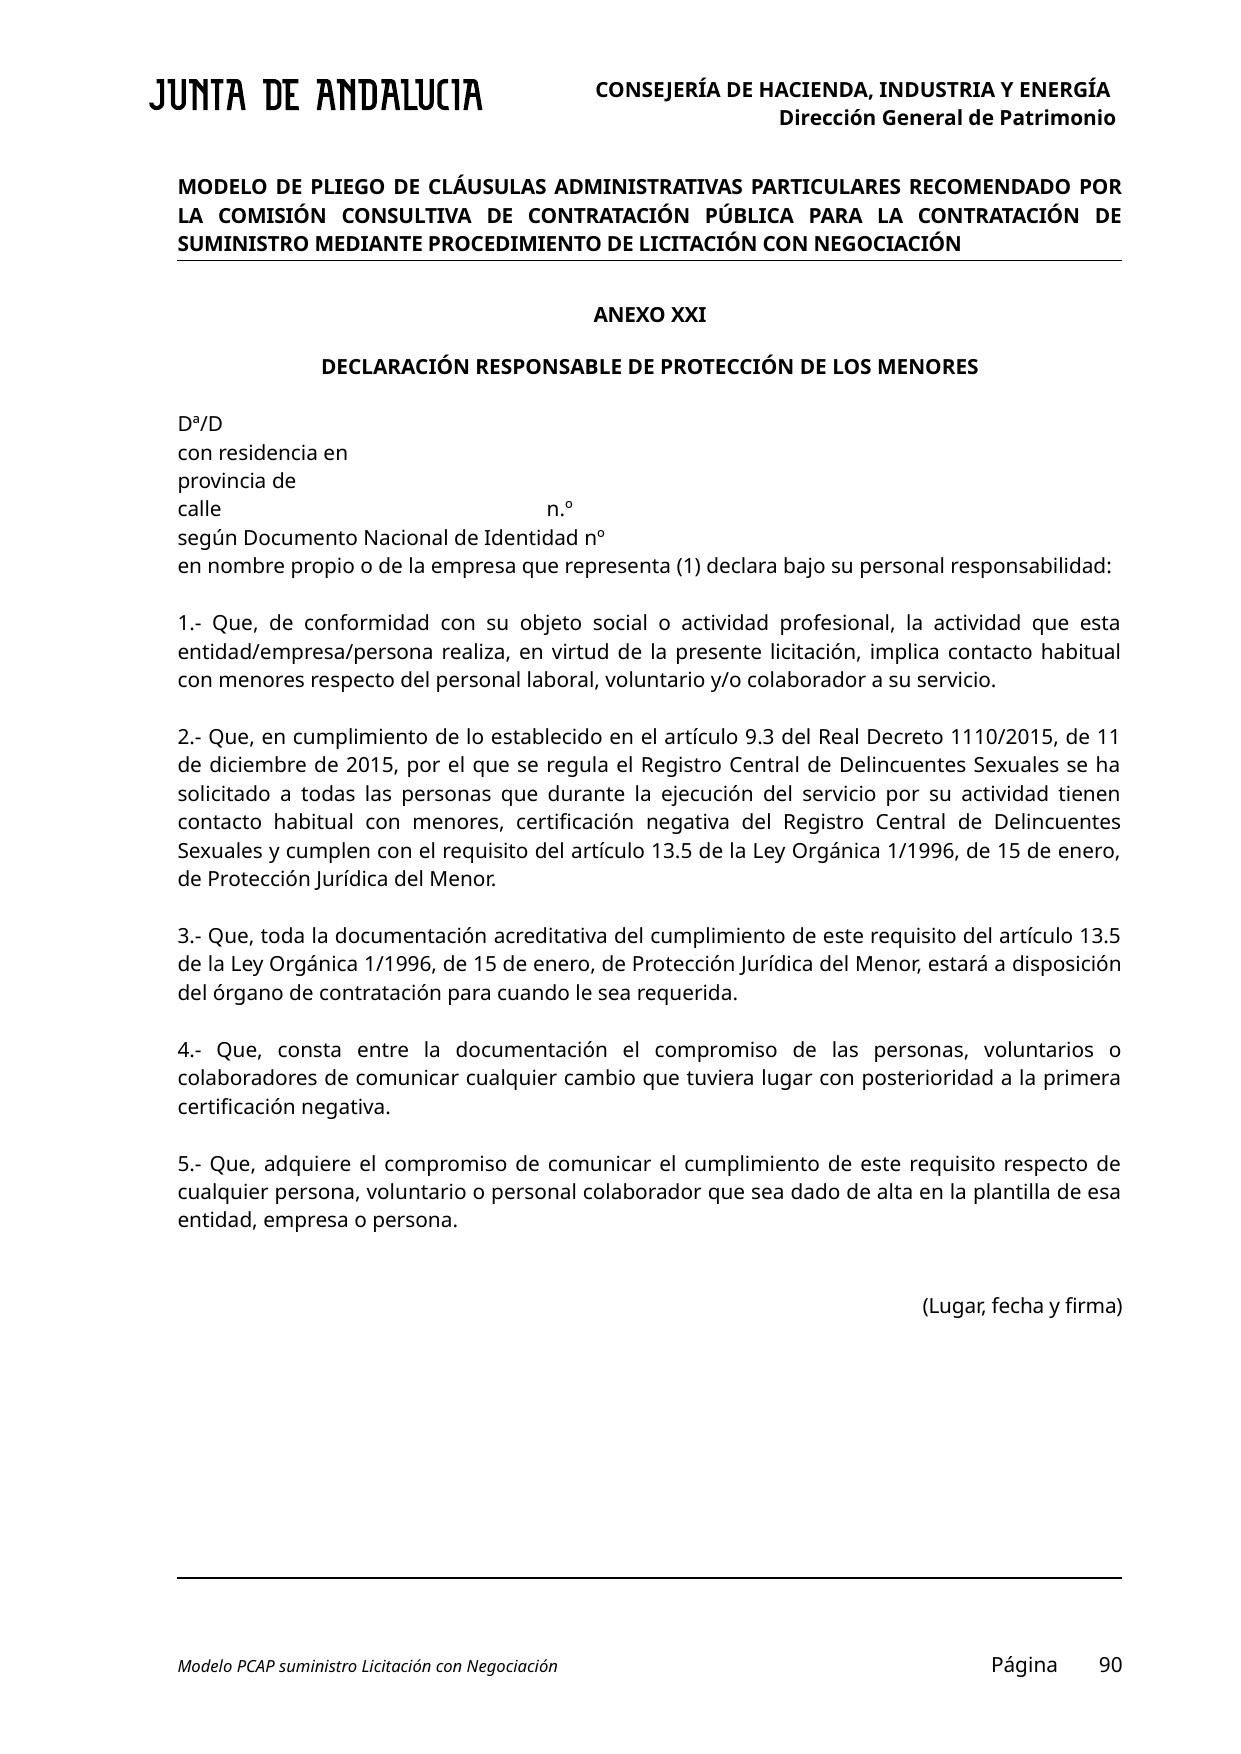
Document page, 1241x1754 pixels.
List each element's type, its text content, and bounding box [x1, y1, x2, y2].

text con residencia en [177, 438, 1122, 466]
text Dª/D [177, 409, 1122, 438]
text 2.- Que, en cumplimiento de lo establecido en el artículo 9.3 del Real Decreto 1110/2015, de 11 de diciembre de 2015, por el que se regula el Registro Central de Delincuentes Sexuales se ha solicitado a todas las personas que durante la ejecución del servicio por su actividad tienen contacto habitual con menores, certificación negativa del Registro Central de Delincuentes Sexuales y cumplen con el requisito del artículo 13.5 de la Ley Orgánica 1/1996, de 15 de enero, de Protección Jurídica del Menor. [177, 722, 1122, 893]
text según Documento Nacional de Identidad nº [177, 523, 1122, 551]
text en nombre propio o de la empresa que representa (1) declara bajo su personal responsabilidad: [177, 551, 1122, 580]
list MODELO DE PLIEGO DE CLÁUSULAS ADMINISTRATIVAS PARTICULARES RECOMENDADO POR LA COMISIÓN CONSULTIVA DE CONTRATACIÓN PÚBLICA PARA LA CONTRATACIÓN DE SUMINISTRO MEDIANTE PROCEDIMIENTO DE LICITACIÓN CON NEGOCIACIÓN [177, 172, 1122, 260]
text calle n.º [177, 494, 1122, 523]
text 5.- Que, adquiere el compromiso de comunicar el cumplimiento de este requisito respecto de cualquier persona, voluntario o personal colaborador que sea dado de alta en la plantilla de esa entidad, empresa o persona. [177, 1149, 1122, 1234]
text ANEXO XXI [177, 300, 1122, 328]
text 3.- Que, toda la documentación acreditativa del cumplimiento de este requisito del artículo 13.5 de la Ley Orgánica 1/1996, de 15 de enero, de Protección Jurídica del Menor, estará a disposición del órgano de contratación para cuando le sea requerida. [177, 921, 1122, 1006]
text (Lugar, fecha y firma) [177, 1291, 1122, 1319]
text 1.- Que, de conformidad con su objeto social o actividad profesional, la actividad que esta entidad/empresa/persona realiza, en virtud de la presente licitación, implica contacto habitual con menores respecto del personal laboral, voluntario y/o colaborador a su servicio. [177, 608, 1122, 694]
text DECLARACIÓN RESPONSABLE DE PROTECCIÓN DE LOS MENORES [177, 352, 1122, 381]
text provincia de [177, 466, 1122, 494]
text 4.- Que, consta entre la documentación el compromiso de las personas, voluntarios o colaboradores de comunicar cualquier cambio que tuviera lugar con posterioridad a la primera certificación negativa. [177, 1035, 1122, 1120]
